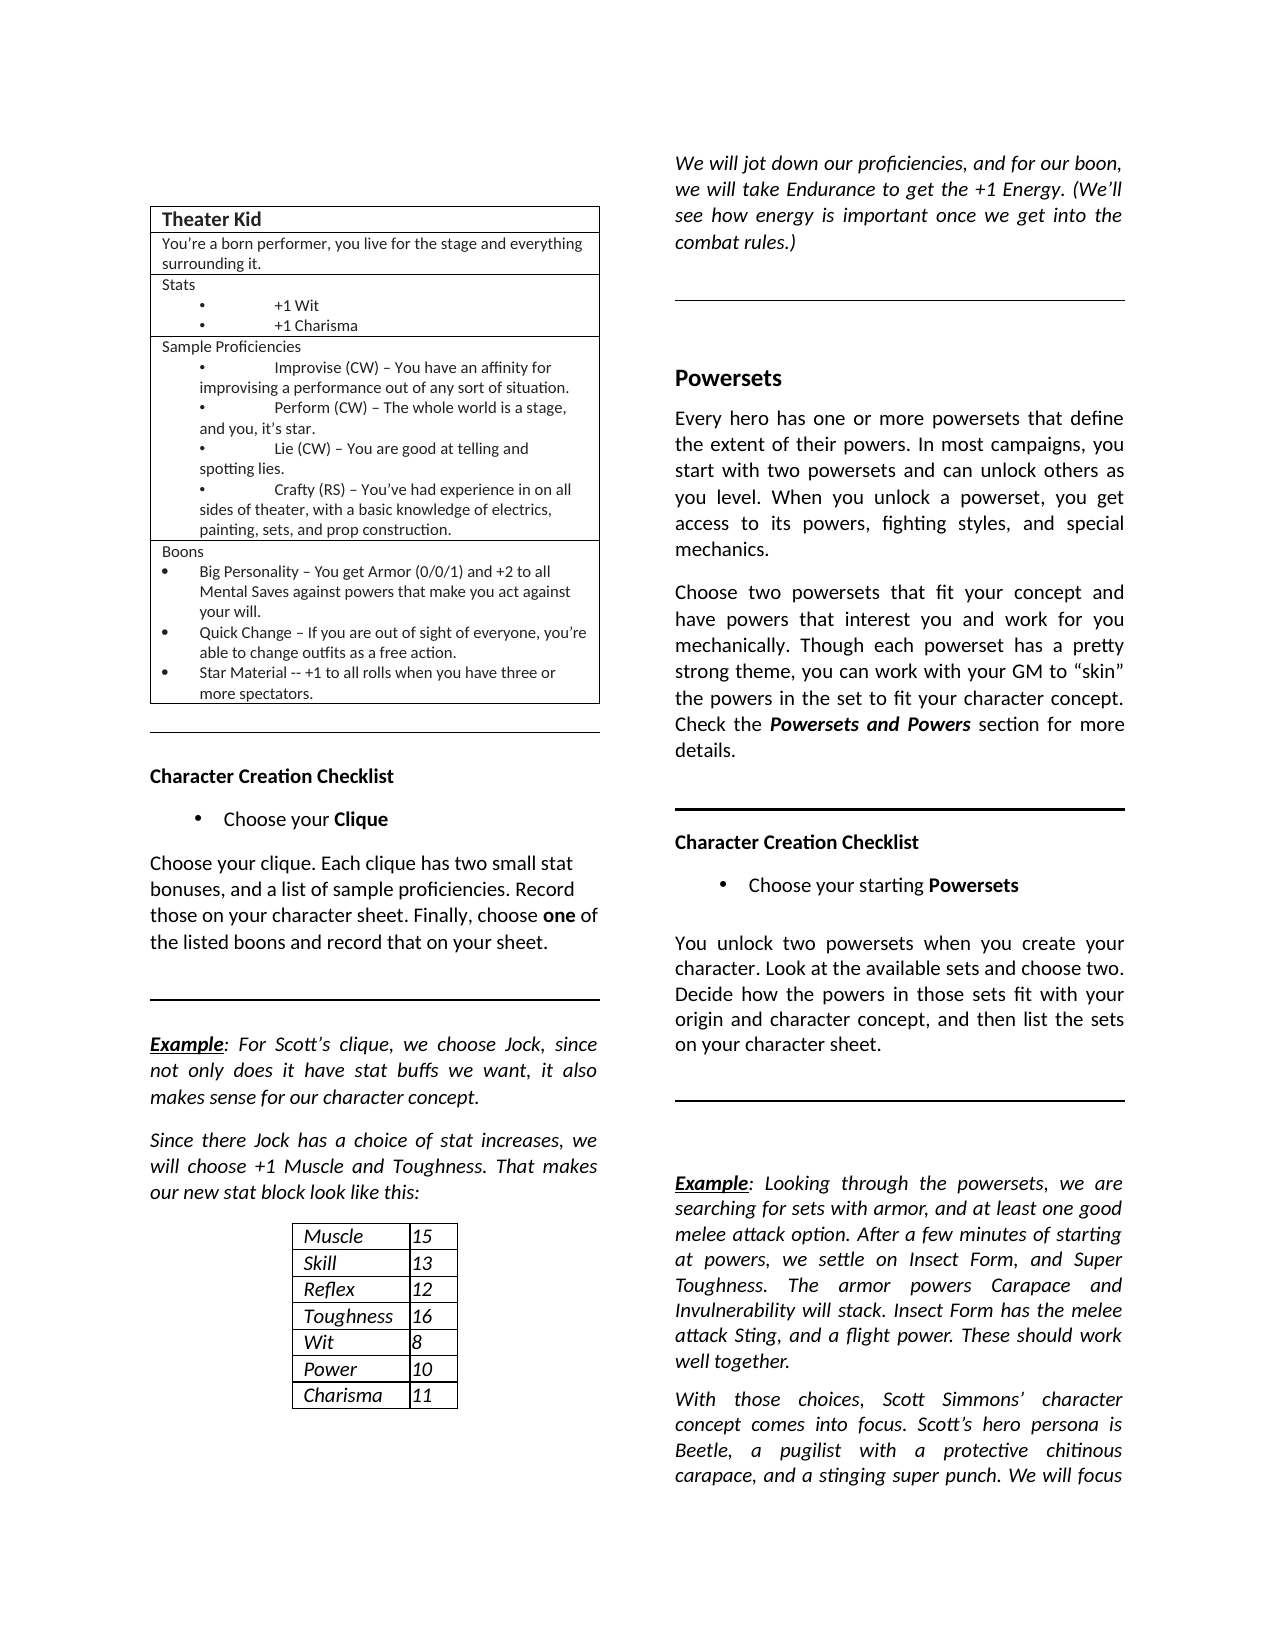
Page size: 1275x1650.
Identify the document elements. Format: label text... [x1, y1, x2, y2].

text Every hero has one or more powersets that define the extent of their powers. In most campaigns, you start with two powersets and can unlock others as you level. When you unlock a powerset, you get access to its powers, fighting styles, and special mechanics. [675, 405, 1125, 562]
text Character Creation Checklist [675, 829, 1125, 854]
table_cell Skill [293, 1250, 409, 1276]
table_cell Sample Proficiencies Improvise (CW) – You have an affinity for improvising a performance out of any sort of situation. Perform (CW) – The whole world is a stage, and you, it’s star. Lie (CW) – You are good at telling and spotting lies. Crafty (RS) – You’ve had experience in on all sides of theater, with a basic knowledge of electrics, painting, sets, and prop construction. [151, 337, 599, 540]
text Since there Jock has a choice of stat increases, we will choose +1 Muscle and Toughness. That makes our new stat block look like this: [150, 1127, 600, 1205]
text We will jot down our proficiencies, and for our boon, we will take Endurance to get the +1 Energy. (We’ll see how energy is important once we get into the combat rules.) [675, 150, 1125, 254]
table_cell 12 [411, 1277, 457, 1302]
table_cell Charisma [293, 1383, 409, 1408]
text Choose two powersets that fit your concept and have powers that interest you and work for you mechanically. Though each powerset has a pretty strong theme, you can work with your GM to “skin” the powers in the set to fit your character concept. Check the Powersets and Powers section for more details. [675, 579, 1125, 763]
table_cell 10 [411, 1356, 457, 1381]
table_cell Stats +1 Wit +1 Charisma [151, 275, 599, 336]
table_cell Wit [293, 1330, 409, 1355]
table_header Theater Kid [151, 207, 599, 232]
text Character Creation Checklist [150, 763, 600, 789]
subtitle Example: Looking through the powersets, we are searching for sets with armor, and at least one good melee attack option. After a few minutes of starting at powers, we settle on Insect Form, and Super Toughness. The armor powers Carapace and Invulnerability will stack. Insect Form has the melee attack Sting, and a flight power. These should work well together. [675, 1170, 1125, 1373]
table_cell Boons Big Personality – You get Armor (0/0/1) and +2 to all Mental Saves against powers that make you act against your will. Quick Change – If you are out of sight of everyone, you’re able to change outfits as a free action. Star Material -- +1 to all rolls when you have three or more spectators. [151, 541, 599, 703]
list Choose your starting Powersets [719, 872, 1125, 897]
text Powersets [675, 362, 1125, 392]
text With those choices, Scott Simmons’ character concept comes into focus. Scott’s hero persona is Beetle, a pugilist with a protective chitinous carapace, and a stinging super punch. We will focus [675, 1386, 1125, 1488]
table_cell 13 [411, 1250, 457, 1276]
table_cell Reflex [293, 1277, 409, 1302]
text Choose your clique. Each clique has two small stat bonuses, and a list of sample proficiencies. Record those on your character sheet. Finally, choose one of the listed boons and record that on your sheet. [150, 850, 600, 954]
table_cell You’re a born performer, you live for the stage and everything surrounding it. [151, 233, 599, 274]
subtitle You unlock two powersets when you create your character. Look at the available sets and choose two. Decide how the powers in those sets fit with your origin and character concept, and then list the sets on your character sheet. [675, 930, 1125, 1057]
table_cell 8 [411, 1330, 457, 1355]
table_cell 16 [411, 1303, 457, 1328]
table_header Muscle [293, 1224, 409, 1249]
table_cell Power [293, 1356, 409, 1381]
table_cell Toughness [293, 1303, 409, 1328]
table_header 15 [411, 1224, 457, 1249]
table_cell 11 [411, 1383, 457, 1408]
text Example: For Scott’s clique, we choose Jock, since not only does it have stat buffs we want, it also makes sense for our character concept. [150, 1031, 600, 1109]
list Choose your Clique [194, 807, 600, 832]
